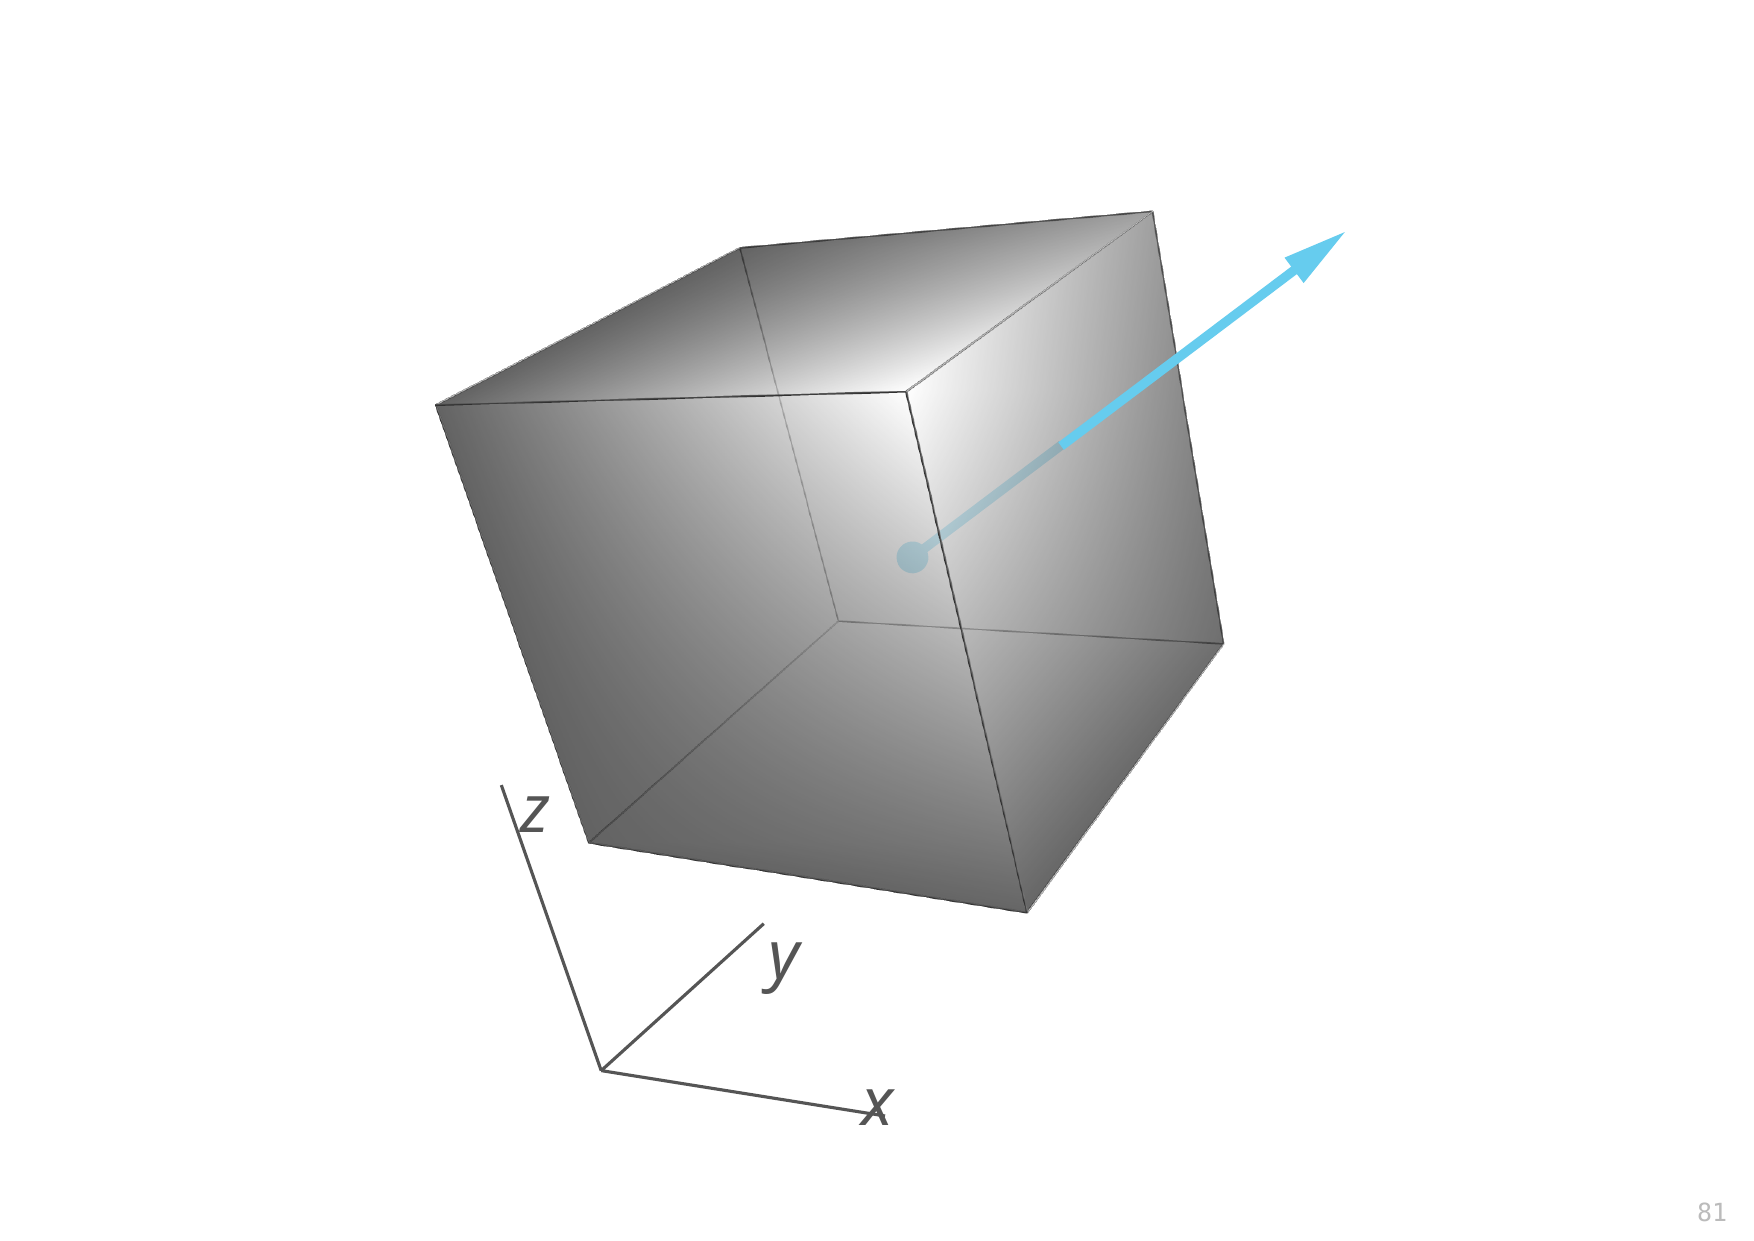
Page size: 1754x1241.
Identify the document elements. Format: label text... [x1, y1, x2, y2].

text_box y [753, 899, 795, 982]
text_box x [847, 1047, 888, 1129]
text_box z [506, 753, 545, 836]
